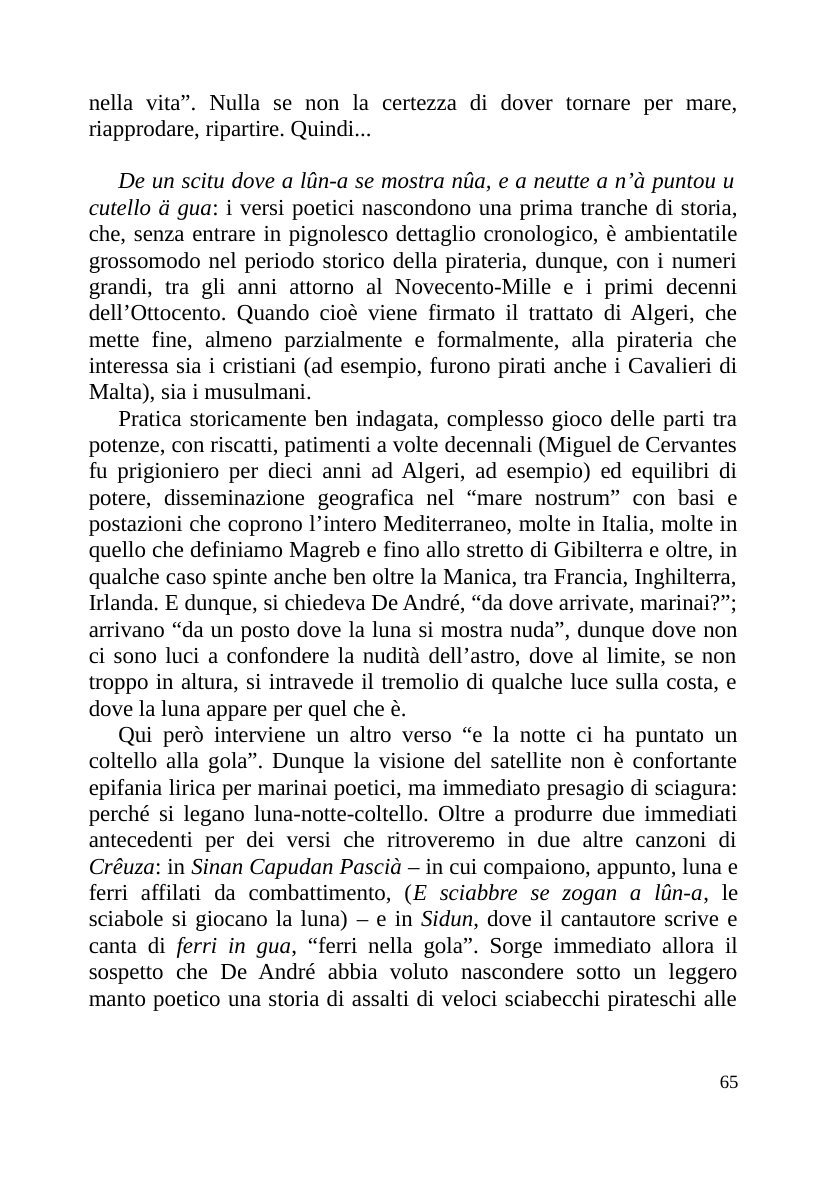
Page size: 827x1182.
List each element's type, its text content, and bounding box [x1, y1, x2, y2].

text Qui però interviene un altro verso “e la notte ci ha puntato un coltello alla gola”. Dunque la visione del satellite non è confortante epifania lirica per marinai poetici, ma immediato presagio di sciagura: perché si legano luna-notte-coltello. Oltre a produrre due immediati antecedenti per dei versi che ritroveremo in due altre canzoni di Crêuza: in Sinan Capudan Pascià ‒ in cui compaiono, appunto, luna e ferri affilati da combattimento, (E sciabbre se zogan a lûn-a, le sciabole si giocano la luna) ‒ e in Sidun, dove il cantautore scrive e canta di ferri in gua, “ferri nella gola”. Sorge immediato allora il sospetto che De André abbia voluto nascondere sotto un leggero manto poetico una storia di assalti di veloci sciabecchi pirateschi alle [88, 721, 738, 1011]
text Pratica storicamente ben indagata, complesso gioco delle parti tra potenze, con riscatti, patimenti a volte decennali (Miguel de Cervantes fu prigioniero per dieci anni ad Algeri, ad esempio) ed equilibri di potere, disseminazione geografica nel “mare nostrum” con basi e postazioni che coprono l’intero Mediterraneo, molte in Italia, molte in quello che definiamo Magreb e fino allo stretto di Gibilterra e oltre, in qualche caso spinte anche ben oltre la Manica, tra Francia, Inghilterra, Irlanda. E dunque, si chiedeva De André, “da dove arrivate, marinai?”; arrivano “da un posto dove la luna si mostra nuda”, dunque dove non ci sono luci a confondere la nudità dell’astro, dove al limite, se non troppo in altura, si intravede il tremolio di qualche luce sulla costa, e dove la luna appare per quel che è. [88, 405, 738, 721]
text nella vita”. Nulla se non la certezza di dover tornare per mare, riapprodare, ripartire. Quindi... [88, 88, 738, 141]
text De un scitu dove a lûn-a se mostra nûa, e a neutte a n’à puntou u cutello ä gua: i versi poetici nascondono una prima tranche di storia, che, senza entrare in pignolesco dettaglio cronologico, è ambientatile grossomodo nel periodo storico della pirateria, dunque, con i numeri grandi, tra gli anni attorno al Novecento-Mille e i primi decenni dell’Ottocento. Quando cioè viene firmato il trattato di Algeri, che mette fine, almeno parzialmente e formalmente, alla pirateria che interessa sia i cristiani (ad esempio, furono pirati anche i Cavalieri di Malta), sia i musulmani. [88, 168, 738, 405]
